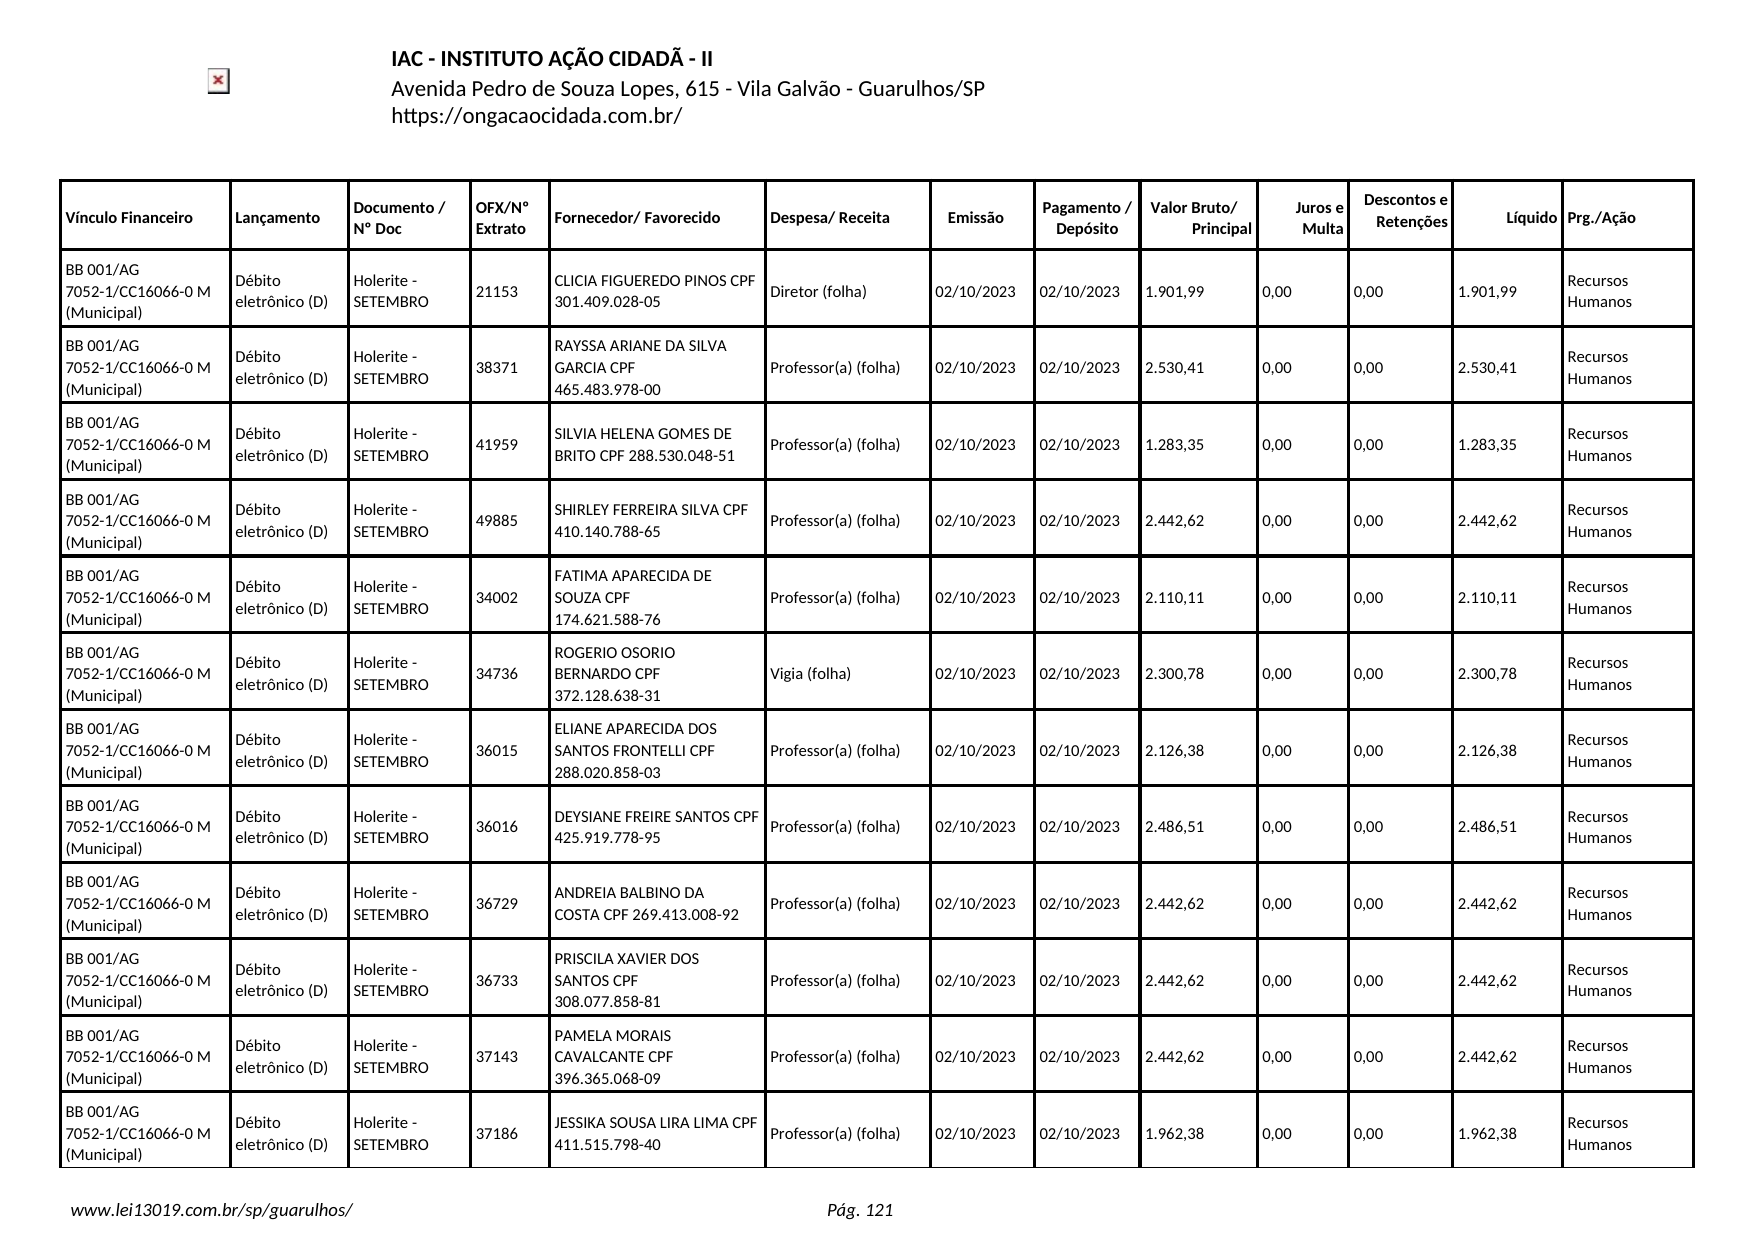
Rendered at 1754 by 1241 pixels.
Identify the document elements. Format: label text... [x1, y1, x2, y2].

table_cell 02/10/2023 [932, 787, 1033, 861]
table_cell 37143 [472, 1017, 548, 1090]
table_cell Vigia (folha) [767, 634, 929, 707]
table_cell Recursos Humanos [1564, 711, 1692, 784]
table_cell 41959 [472, 404, 548, 478]
table_cell Recursos Humanos [1564, 634, 1692, 707]
table_cell 0,00 [1259, 404, 1347, 478]
table_cell 02/10/2023 [932, 251, 1033, 324]
table_cell 0,00 [1259, 558, 1347, 631]
table_cell 0,00 [1259, 1017, 1347, 1090]
table_cell 02/10/2023 [932, 711, 1033, 784]
table_cell ROGERIO OSORIO BERNARDO CPF 372.128.638-31 [551, 634, 764, 707]
table_cell 1.283,35 [1454, 404, 1561, 478]
table_cell 0,00 [1350, 864, 1451, 937]
table_cell 02/10/2023 [1036, 1017, 1138, 1090]
table_cell Professor(a) (folha) [767, 940, 929, 1014]
table_cell 2.110,11 [1454, 558, 1561, 631]
table_cell Débito eletrônico (D) [232, 634, 347, 707]
table_cell 2.110,11 [1142, 558, 1256, 631]
table_cell 0,00 [1350, 1093, 1451, 1167]
table_cell JESSIKA SOUSA LIRA LIMA CPF 411.515.798-40 [551, 1093, 764, 1167]
table_cell BB 001/AG 7052-1/CC16066-0 M (Municipal) [62, 1093, 229, 1167]
table_cell 2.300,78 [1454, 634, 1561, 707]
table_cell Recursos Humanos [1564, 404, 1692, 478]
table_cell PRISCILA XAVIER DOS SANTOS CPF 308.077.858-81 [551, 940, 764, 1014]
table_cell Débito eletrônico (D) [232, 251, 347, 324]
table_cell 2.486,51 [1454, 787, 1561, 861]
table_cell 0,00 [1259, 711, 1347, 784]
table_cell 2.486,51 [1142, 787, 1256, 861]
table_cell 34002 [472, 558, 548, 631]
table_cell 1.901,99 [1142, 251, 1256, 324]
table_cell 0,00 [1350, 481, 1451, 554]
table_cell 2.442,62 [1454, 940, 1561, 1014]
table_cell BB 001/AG 7052-1/CC16066-0 M (Municipal) [62, 1017, 229, 1090]
table_cell 36733 [472, 940, 548, 1014]
table_cell Débito eletrônico (D) [232, 328, 347, 401]
table_cell Professor(a) (folha) [767, 1093, 929, 1167]
table_cell 37186 [472, 1093, 548, 1167]
table_cell Holerite - SETEMBRO [350, 251, 469, 324]
table_cell Holerite - SETEMBRO [350, 328, 469, 401]
table_cell 02/10/2023 [1036, 940, 1138, 1014]
table_cell Débito eletrônico (D) [232, 404, 347, 478]
table_cell Débito eletrônico (D) [232, 711, 347, 784]
table_cell Débito eletrônico (D) [232, 864, 347, 937]
table_cell Professor(a) (folha) [767, 558, 929, 631]
table_cell ELIANE APARECIDA DOS SANTOS FRONTELLI CPF 288.020.858-03 [551, 711, 764, 784]
table_cell 02/10/2023 [1036, 634, 1138, 707]
table_cell Débito eletrônico (D) [232, 481, 347, 554]
table_cell Fornecedor/ Favorecido [551, 182, 764, 248]
table_cell 36015 [472, 711, 548, 784]
table_cell 02/10/2023 [932, 481, 1033, 554]
table_cell SILVIA HELENA GOMES DE BRITO CPF 288.530.048-51 [551, 404, 764, 478]
table_cell 0,00 [1259, 864, 1347, 937]
table_cell 0,00 [1259, 251, 1347, 324]
table_cell FATIMA APARECIDA DE SOUZA CPF 174.621.588-76 [551, 558, 764, 631]
table_cell Emissão [932, 182, 1033, 248]
table_cell 02/10/2023 [1036, 328, 1138, 401]
table_cell Recursos Humanos [1564, 481, 1692, 554]
table_cell Débito eletrônico (D) [232, 940, 347, 1014]
table_cell BB 001/AG 7052-1/CC16066-0 M (Municipal) [62, 328, 229, 401]
table_cell 0,00 [1350, 787, 1451, 861]
table_cell 0,00 [1350, 404, 1451, 478]
table_cell Recursos Humanos [1564, 328, 1692, 401]
table_cell 36016 [472, 787, 548, 861]
table_cell 49885 [472, 481, 548, 554]
table_cell Holerite - SETEMBRO [350, 481, 469, 554]
table_cell Holerite - SETEMBRO [350, 940, 469, 1014]
table_cell Professor(a) (folha) [767, 787, 929, 861]
table_cell Professor(a) (folha) [767, 328, 929, 401]
table_cell Professor(a) (folha) [767, 864, 929, 937]
table_cell Recursos Humanos [1564, 940, 1692, 1014]
table_cell 0,00 [1259, 940, 1347, 1014]
table_cell BB 001/AG 7052-1/CC16066-0 M (Municipal) [62, 481, 229, 554]
table_cell 0,00 [1350, 251, 1451, 324]
table_cell Débito eletrônico (D) [232, 558, 347, 631]
table_cell 2.442,62 [1454, 1017, 1561, 1090]
table_cell 21153 [472, 251, 548, 324]
table_cell BB 001/AG 7052-1/CC16066-0 M (Municipal) [62, 634, 229, 707]
table_cell BB 001/AG 7052-1/CC16066-0 M (Municipal) [62, 864, 229, 937]
table_cell Holerite - SETEMBRO [350, 404, 469, 478]
table_cell PAMELA MORAIS CAVALCANTE CPF 396.365.068-09 [551, 1017, 764, 1090]
table_cell Pagamento / Depósito [1036, 182, 1138, 248]
table_cell 2.126,38 [1454, 711, 1561, 784]
table_cell Holerite - SETEMBRO [350, 1093, 469, 1167]
table_cell OFX/Nº Extrato [472, 182, 548, 248]
table_cell Professor(a) (folha) [767, 711, 929, 784]
table_cell 2.442,62 [1142, 481, 1256, 554]
table_cell Holerite - SETEMBRO [350, 787, 469, 861]
table_cell 2.442,62 [1142, 864, 1256, 937]
table_cell 0,00 [1259, 787, 1347, 861]
table_cell 02/10/2023 [932, 328, 1033, 401]
table_cell 02/10/2023 [1036, 864, 1138, 937]
table_cell Líquido [1454, 182, 1561, 248]
table_cell CLICIA FIGUEREDO PINOS CPF 301.409.028-05 [551, 251, 764, 324]
table_cell 2.442,62 [1454, 481, 1561, 554]
table_cell 2.300,78 [1142, 634, 1256, 707]
table_cell 1.901,99 [1454, 251, 1561, 324]
table_cell Professor(a) (folha) [767, 481, 929, 554]
table_cell Recursos Humanos [1564, 251, 1692, 324]
table_cell Prg./Ação [1564, 182, 1692, 248]
table_cell RAYSSA ARIANE DA SILVA GARCIA CPF 465.483.978-00 [551, 328, 764, 401]
table_cell BB 001/AG 7052-1/CC16066-0 M (Municipal) [62, 404, 229, 478]
table_cell SHIRLEY FERREIRA SILVA CPF 410.140.788-65 [551, 481, 764, 554]
table_cell 02/10/2023 [932, 404, 1033, 478]
table_cell Débito eletrônico (D) [232, 787, 347, 861]
table_cell BB 001/AG 7052-1/CC16066-0 M (Municipal) [62, 711, 229, 784]
table_cell 02/10/2023 [1036, 251, 1138, 324]
table_cell Professor(a) (folha) [767, 1017, 929, 1090]
table_cell 1.283,35 [1142, 404, 1256, 478]
table_cell Holerite - SETEMBRO [350, 864, 469, 937]
table_cell 1.962,38 [1142, 1093, 1256, 1167]
table_cell 02/10/2023 [1036, 481, 1138, 554]
table_cell 0,00 [1350, 940, 1451, 1014]
table_cell 34736 [472, 634, 548, 707]
table_cell Recursos Humanos [1564, 1017, 1692, 1090]
table_cell BB 001/AG 7052-1/CC16066-0 M (Municipal) [62, 251, 229, 324]
table_cell 2.442,62 [1142, 1017, 1256, 1090]
table_cell 02/10/2023 [1036, 404, 1138, 478]
table_cell Holerite - SETEMBRO [350, 558, 469, 631]
table_cell Juros e Multa [1259, 182, 1347, 248]
table_cell 2.442,62 [1454, 864, 1561, 937]
table_cell 1.962,38 [1454, 1093, 1561, 1167]
table_cell Débito eletrônico (D) [232, 1093, 347, 1167]
table_cell 0,00 [1350, 634, 1451, 707]
table_cell 2.442,62 [1142, 940, 1256, 1014]
table_cell Recursos Humanos [1564, 787, 1692, 861]
table_cell Valor Bruto/ Principal [1142, 182, 1256, 248]
table_cell Recursos Humanos [1564, 558, 1692, 631]
table_cell BB 001/AG 7052-1/CC16066-0 M (Municipal) [62, 558, 229, 631]
table_cell 0,00 [1259, 634, 1347, 707]
table_cell 0,00 [1350, 1017, 1451, 1090]
table_cell Vínculo Financeiro [62, 182, 229, 248]
table_cell Despesa/ Receita [767, 182, 929, 248]
table_cell 38371 [472, 328, 548, 401]
table_cell 0,00 [1350, 711, 1451, 784]
table_cell 02/10/2023 [932, 558, 1033, 631]
table_cell 0,00 [1259, 1093, 1347, 1167]
table_cell 2.530,41 [1142, 328, 1256, 401]
table_cell 02/10/2023 [1036, 1093, 1138, 1167]
table_cell 0,00 [1259, 328, 1347, 401]
table_cell BB 001/AG 7052-1/CC16066-0 M (Municipal) [62, 940, 229, 1014]
table_cell 0,00 [1259, 481, 1347, 554]
table_cell 02/10/2023 [932, 634, 1033, 707]
table_cell ANDREIA BALBINO DA COSTA CPF 269.413.008-92 [551, 864, 764, 937]
table_cell 02/10/2023 [932, 864, 1033, 937]
table_cell Recursos Humanos [1564, 864, 1692, 937]
table_cell Holerite - SETEMBRO [350, 711, 469, 784]
table_cell BB 001/AG 7052-1/CC16066-0 M (Municipal) [62, 787, 229, 861]
table_cell 0,00 [1350, 558, 1451, 631]
table_cell 02/10/2023 [932, 940, 1033, 1014]
table_cell Diretor (folha) [767, 251, 929, 324]
table_cell Professor(a) (folha) [767, 404, 929, 478]
table_cell DEYSIANE FREIRE SANTOS CPF 425.919.778-95 [551, 787, 764, 861]
table_cell 02/10/2023 [932, 1017, 1033, 1090]
table_cell 02/10/2023 [1036, 787, 1138, 861]
table_cell Recursos Humanos [1564, 1093, 1692, 1167]
table_cell 02/10/2023 [1036, 558, 1138, 631]
table_cell Documento / Nº Doc [350, 182, 469, 248]
table_cell Holerite - SETEMBRO [350, 634, 469, 707]
table_cell 0,00 [1350, 328, 1451, 401]
table_cell Lançamento [232, 182, 347, 248]
table_cell Débito eletrônico (D) [232, 1017, 347, 1090]
table_cell 2.126,38 [1142, 711, 1256, 784]
picture [207, 68, 230, 94]
table_cell 36729 [472, 864, 548, 937]
table_cell 02/10/2023 [1036, 711, 1138, 784]
table_cell 2.530,41 [1454, 328, 1561, 401]
table_cell Holerite - SETEMBRO [350, 1017, 469, 1090]
table_cell 02/10/2023 [932, 1093, 1033, 1167]
table_cell Descontos e Retenções [1350, 182, 1451, 248]
